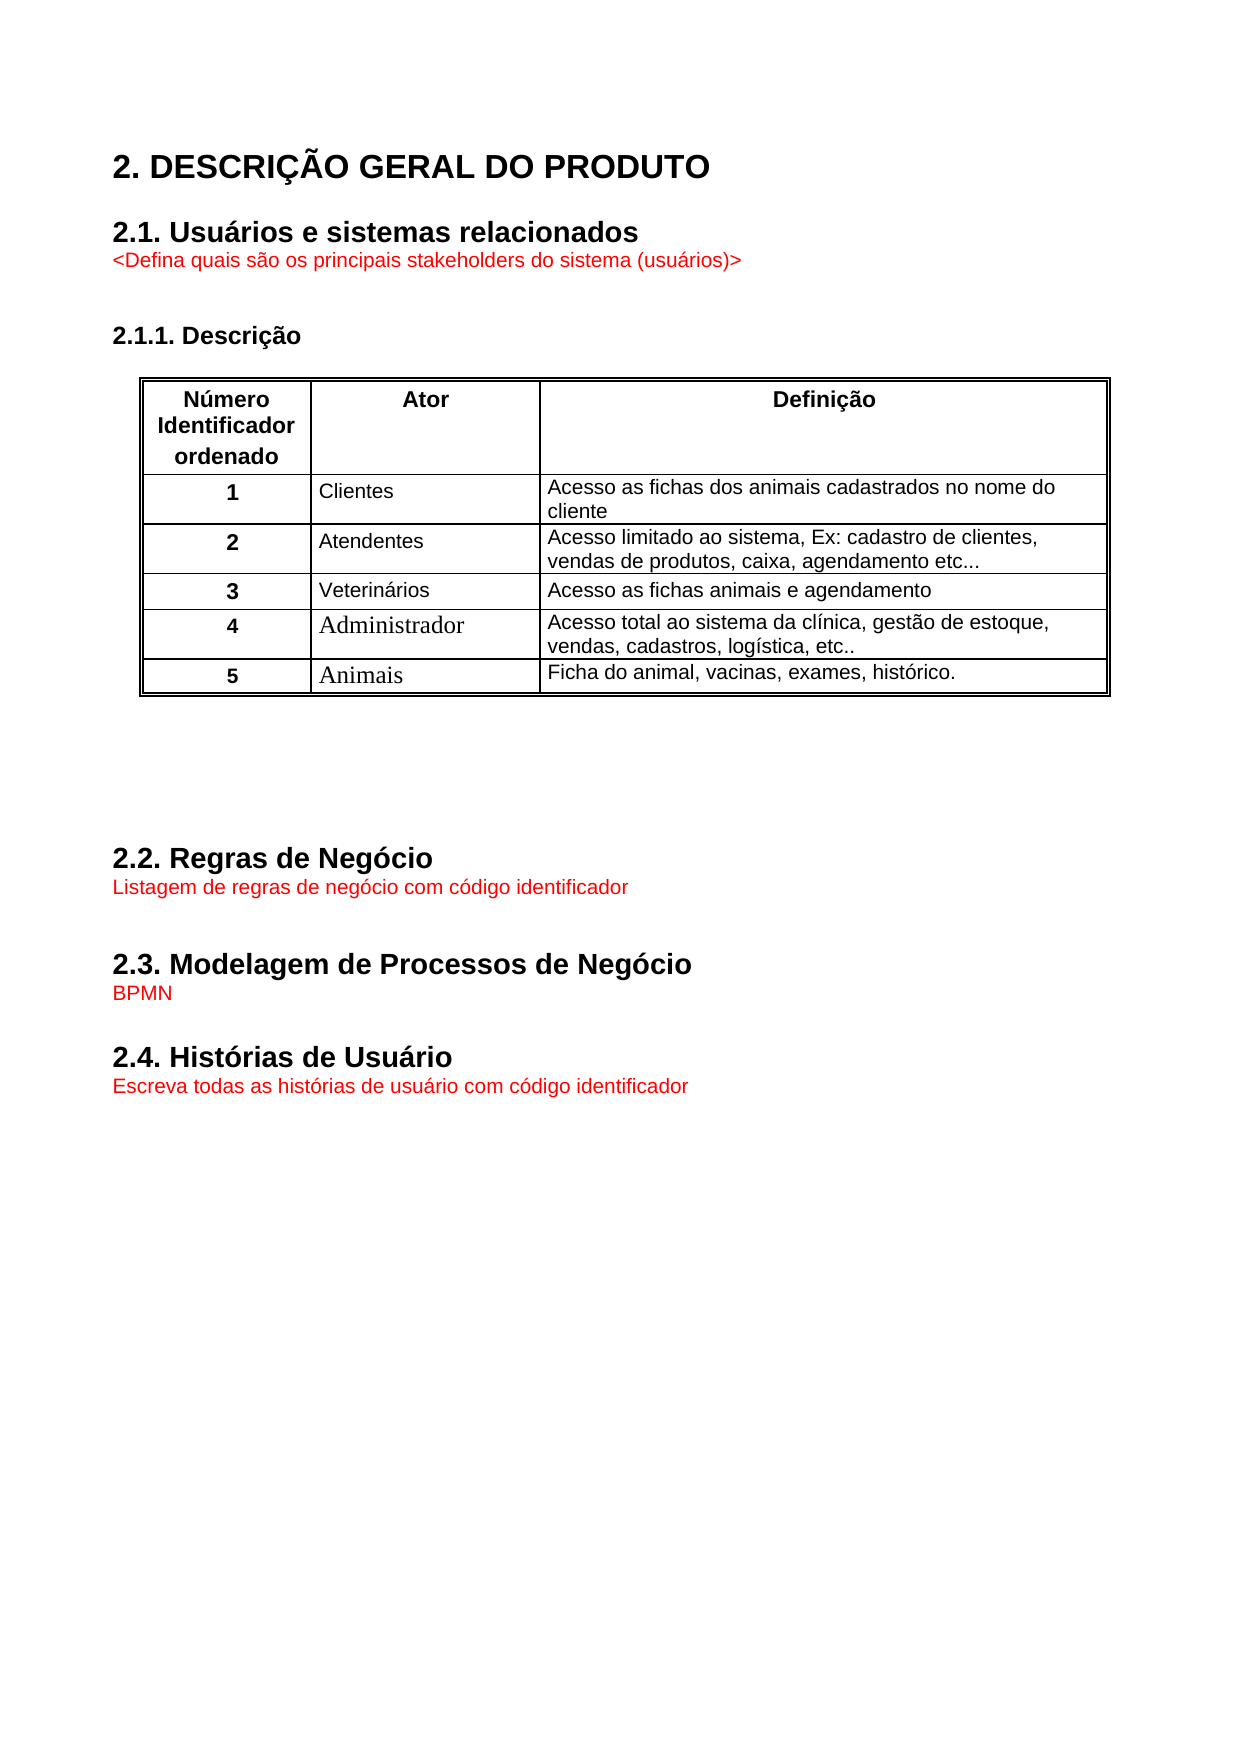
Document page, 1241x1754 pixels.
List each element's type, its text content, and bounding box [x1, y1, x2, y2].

table_cell 4 [144, 610, 310, 658]
table_header Ator [312, 382, 539, 473]
table_header Definição [541, 382, 1106, 473]
table_cell [144, 574, 310, 609]
table_cell Atendentes [312, 525, 539, 572]
subtitle 2.1. Usuários e sistemas relacionados [112, 215, 1137, 248]
text <Defina quais são os principais stakeholders do sistema (usuários)> [112, 248, 1137, 272]
subtitle 2.1.1. Descrição [112, 321, 1137, 350]
table_cell Clientes [312, 475, 539, 523]
text BPMN [112, 980, 1137, 1004]
table_cell [144, 525, 310, 572]
table_cell Acesso as fichas animais e agendamento [541, 574, 1106, 609]
table_cell 5 [144, 660, 310, 692]
text Escreva todas as histórias de usuário com código identificador [112, 1074, 1137, 1098]
table_cell Animais [312, 660, 539, 692]
subtitle 2.4. Histórias de Usuário [112, 1040, 1137, 1074]
table_cell Acesso as fichas dos animais cadastrados no nome do cliente [541, 475, 1106, 523]
table_cell Ficha do animal, vacinas, exames, histórico. [541, 660, 1106, 692]
text Listagem de regras de negócio com código identificador [112, 875, 1137, 899]
table_header Número Identificador ordenado [144, 382, 310, 473]
table_cell Acesso total ao sistema da clínica, gestão de estoque, vendas, cadastros, logística, etc.. [541, 610, 1106, 658]
subtitle 2.2. Regras de Negócio [112, 841, 1137, 875]
table_cell Acesso limitado ao sistema, Ex: cadastro de clientes, vendas de produtos, caixa, agendamento etc... [541, 525, 1106, 572]
subtitle 2. Descrição geral do produto [112, 148, 1137, 186]
subtitle 2.3. Modelagem de Processos de Negócio [112, 947, 1137, 980]
table_cell Administrador [312, 610, 539, 658]
table_cell Veterinários [312, 574, 539, 609]
table_cell [144, 475, 310, 523]
